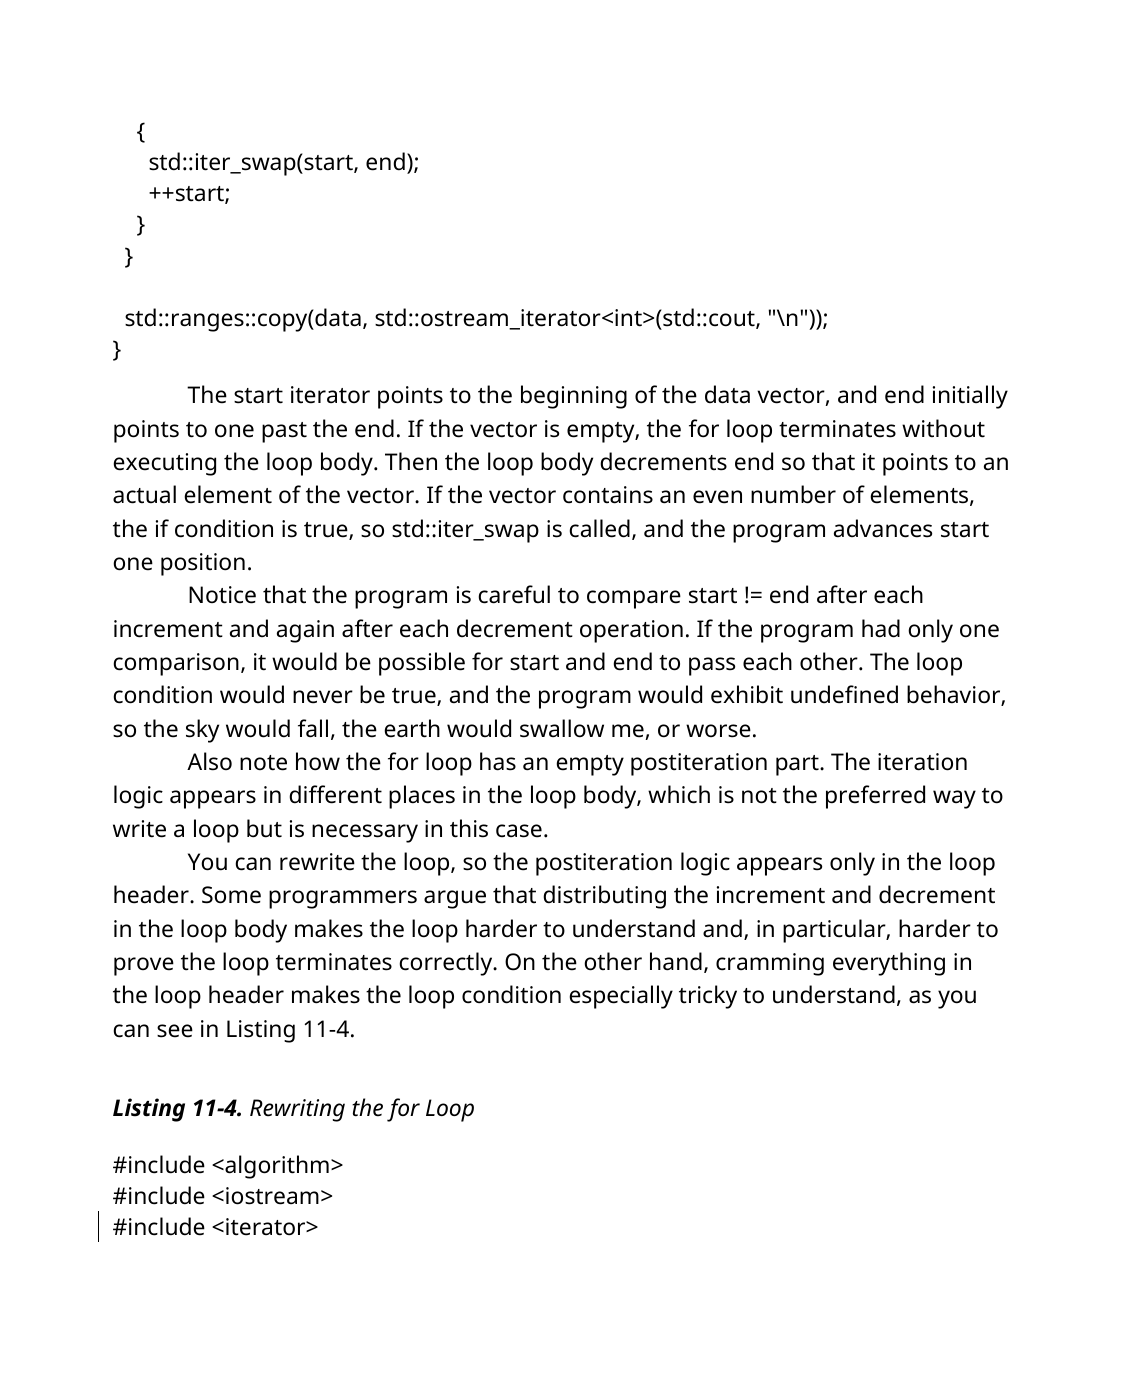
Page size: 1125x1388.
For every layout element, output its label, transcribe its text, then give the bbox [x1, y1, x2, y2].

text std::ranges::copy(data, std::ostream_iterator<int>(std::cout, "\n")); [112, 302, 1012, 333]
text #include <iterator> [112, 1211, 1012, 1242]
text #include <iostream> [112, 1180, 1012, 1211]
text #include <algorithm> [112, 1148, 1012, 1180]
text Listing 11-4. Rewriting the for Loop [112, 1092, 1012, 1123]
text You can rewrite the loop, so the postiteration logic appears only in the loop header. Some programmers argue that distributing the increment and decrement in the loop body makes the loop harder to understand and, in particular, harder to prove the loop terminates correctly. On the other hand, cramming everything in the loop header makes the loop condition especially tricky to understand, as you can see in Listing 11-4. [112, 844, 1012, 1044]
text } [112, 333, 1012, 365]
text Also note how the for loop has an empty postiteration part. The iteration logic appears in different places in the loop body, which is not the preferred way to write a loop but is necessary in this case. [112, 744, 1012, 844]
text } [112, 208, 1012, 240]
text ++start; [112, 177, 1012, 208]
text { [112, 115, 1012, 146]
text The start iterator points to the beginning of the data vector, and end initially points to one past the end. If the vector is empty, the for loop terminates without executing the loop body. Then the loop body decrements end so that it points to an actual element of the vector. If the vector contains an even number of elements, the if condition is true, so std::iter_swap is called, and the program advances start one position. [112, 377, 1012, 577]
text Notice that the program is careful to compare start != end after each increment and again after each decrement operation. If the program had only one comparison, it would be possible for start and end to pass each other. The loop condition would never be true, and the program would exhibit undefined behavior, so the sky would fall, the earth would swallow me, or worse. [112, 577, 1012, 744]
text } [112, 240, 1012, 271]
text std::iter_swap(start, end); [112, 146, 1012, 177]
